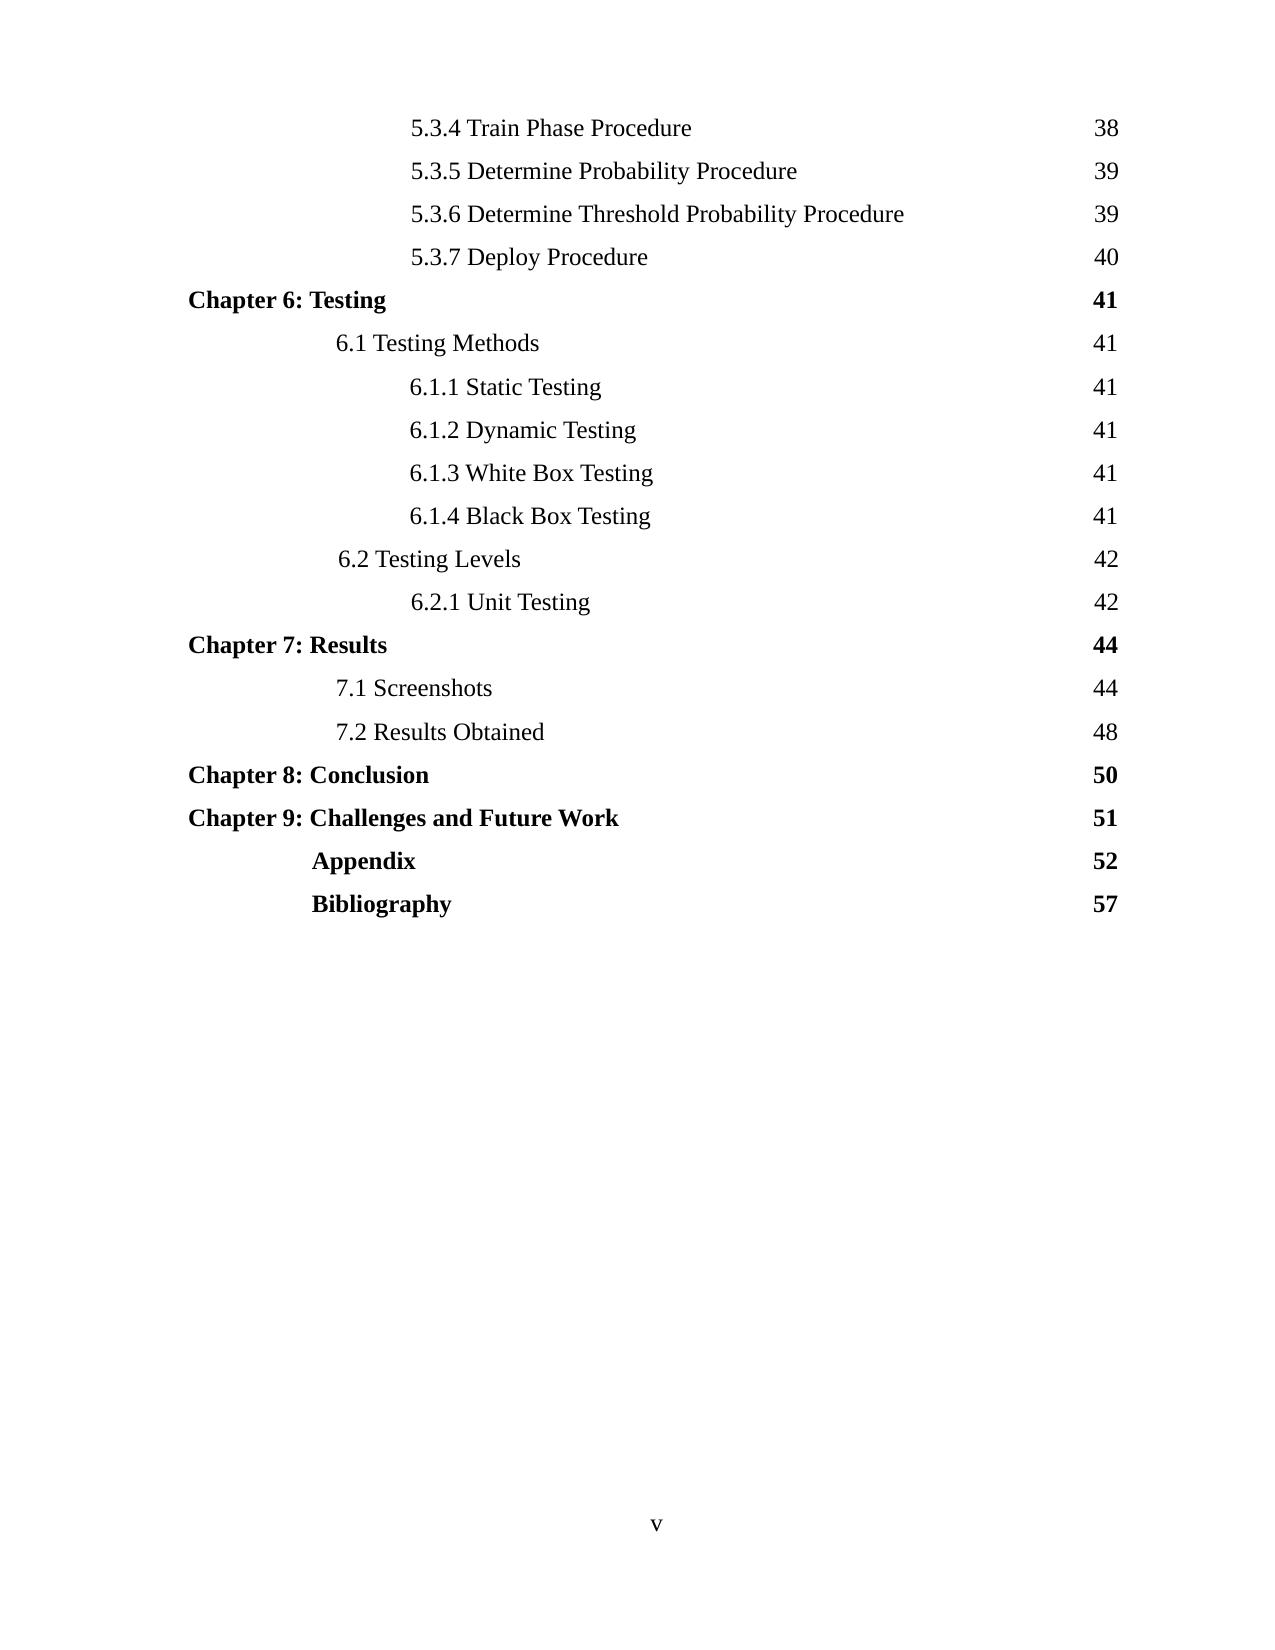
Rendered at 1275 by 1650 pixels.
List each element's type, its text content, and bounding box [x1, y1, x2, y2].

text 5.3.4 Train Phase Procedure 38 [263, 113, 1125, 142]
text 6.1.4 Black Box Testing 41 [188, 501, 1125, 530]
text 5.3.5 Determine Probability Procedure 39 [263, 156, 1125, 185]
text Chapter 7: Results 44 [188, 630, 1125, 659]
text 6.2.1 Unit Testing 42 [263, 587, 1125, 616]
text 7.1 Screenshots 44 [188, 673, 1125, 702]
text Chapter 9: Challenges and Future Work 51 [188, 803, 1125, 832]
text Chapter 8: Conclusion 50 [188, 760, 1125, 788]
text Chapter 6: Testing 41 [188, 285, 1125, 314]
text 6.1.3 White Box Testing 41 [188, 458, 1125, 487]
text 7.2 Results Obtained 48 [188, 717, 1125, 745]
text 6.1.2 Dynamic Testing 41 [188, 415, 1125, 443]
text 6.1 Testing Methods 41 [188, 328, 1125, 357]
text 6.1.1 Static Testing 41 [188, 372, 1125, 400]
text 6.2 Testing Levels 42 [263, 544, 1125, 573]
text Appendix 52 [188, 846, 1125, 875]
text 5.3.6 Determine Threshold Probability Procedure 39 [263, 199, 1125, 228]
text 5.3.7 Deploy Procedure 40 [263, 242, 1125, 271]
text Bibliography 57 [188, 889, 1125, 918]
